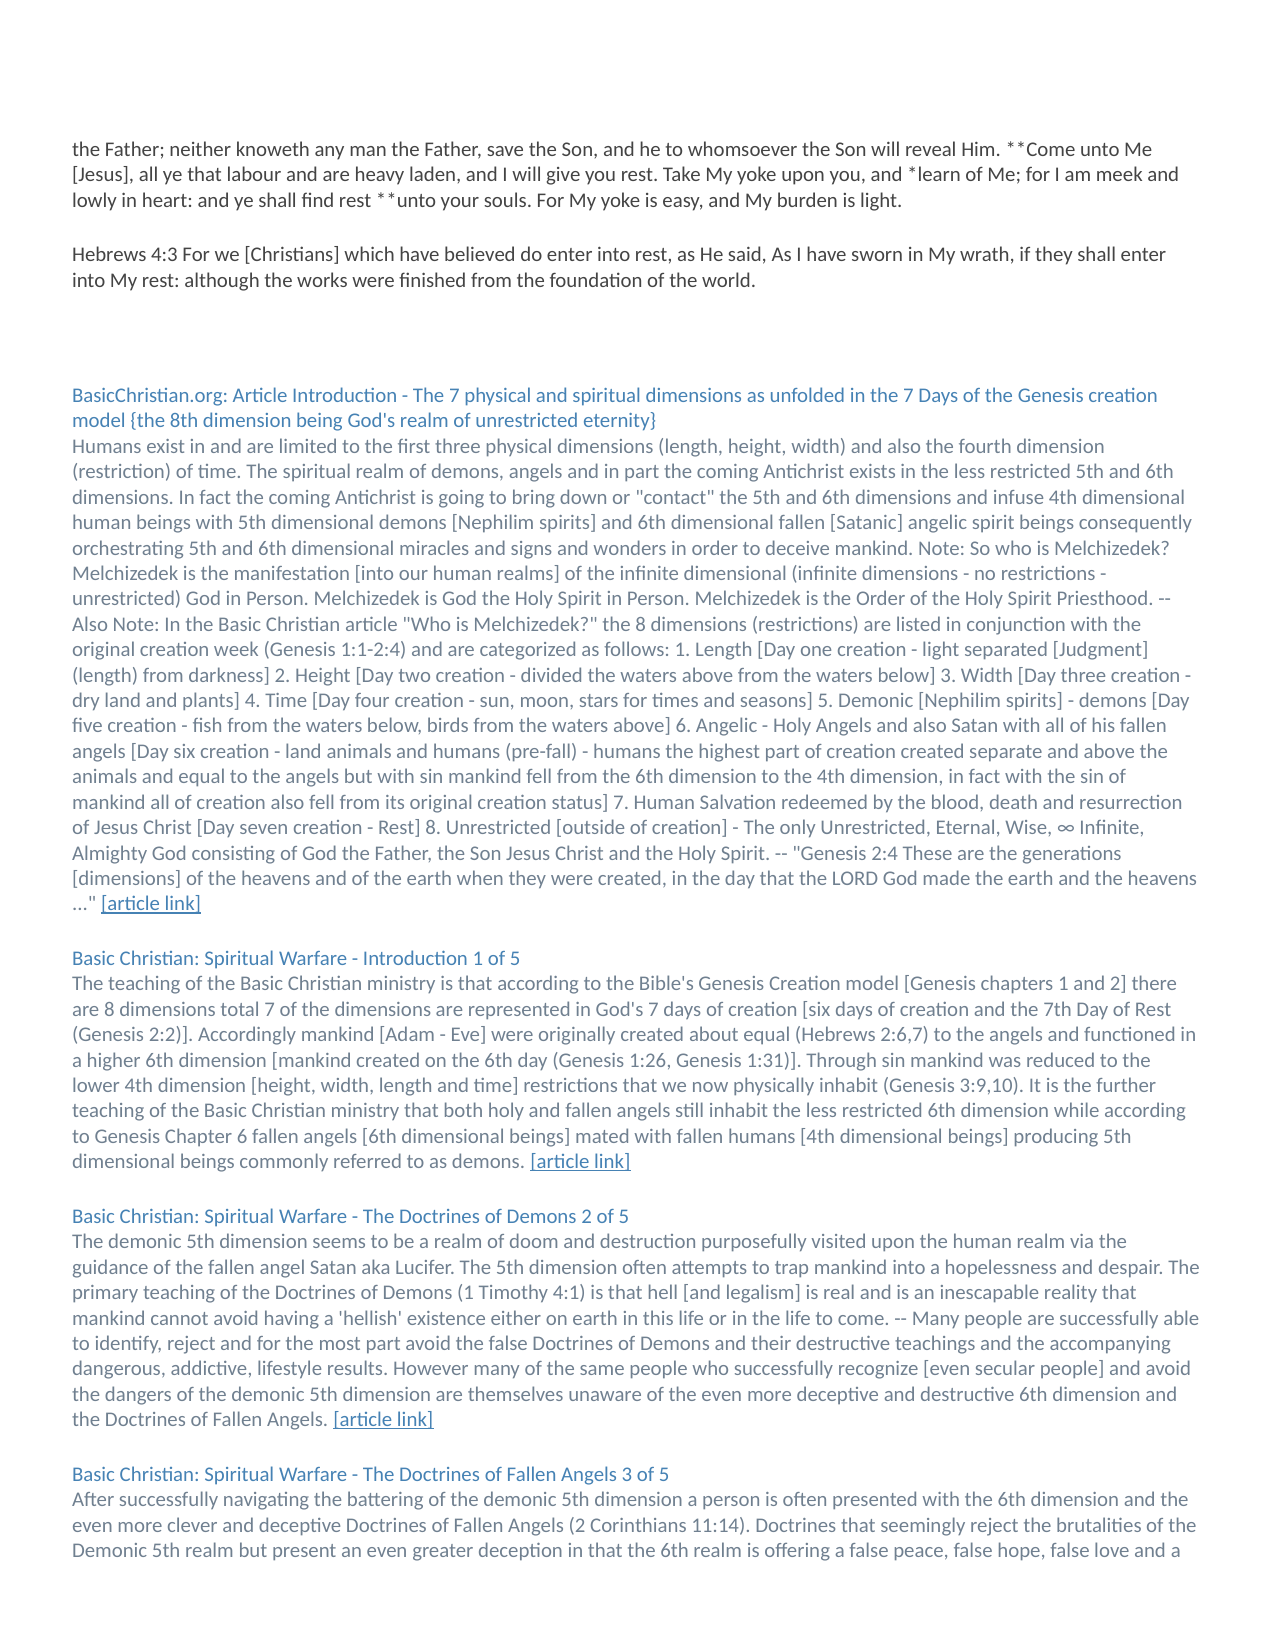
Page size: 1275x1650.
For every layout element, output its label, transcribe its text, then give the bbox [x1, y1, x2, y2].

table_cell BasicChristian.org: Article Introduction - The 7 physical and spiritual dimensions as unfolded in the 7 Days of the Genesis creation model {the 8th dimension being God's realm of unrestricted eternity} Humans exist in and are limited to the first three physical dimensions (length, height, width) and also the fourth dimension (restriction) of time. The spiritual realm of demons, angels and in part the coming Antichrist exists in the less restricted 5th and 6th dimensions. In fact the coming Antichrist is going to bring down or "contact" the 5th and 6th dimensions and infuse 4th dimensional human beings with 5th dimensional demons [Nephilim spirits] and 6th dimensional fallen [Satanic] angelic spirit beings consequently orchestrating 5th and 6th dimensional miracles and signs and wonders in order to deceive mankind. Note: So who is Melchizedek? Melchizedek is the manifestation [into our human realms] of the infinite dimensional (infinite dimensions - no restrictions - unrestricted) God in Person. Melchizedek is God the Holy Spirit in Person. Melchizedek is the Order of the Holy Spirit Priesthood. -- Also Note: In the Basic Christian article "Who is Melchizedek?" the 8 dimensions (restrictions) are listed in conjunction with the original creation week (Genesis 1:1-2:4) and are categorized as follows: 1. Length [Day one creation - light separated [Judgment] (length) from darkness] 2. Height [Day two creation - divided the waters above from the waters below] 3. Width [Day three creation - dry land and plants] 4. Time [Day four creation - sun, moon, stars for times and seasons] 5. Demonic [Nephilim spirits] - demons [Day five creation - fish from the waters below, birds from the waters above] 6. Angelic - Holy Angels and also Satan with all of his fallen angels [Day six creation - land animals and humans (pre-fall) - humans the highest part of creation created separate and above the animals and equal to the angels but with sin mankind fell from the 6th dimension to the 4th dimension, in fact with the sin of mankind all of creation also fell from its original creation status] 7. Human Salvation redeemed by the blood, death and resurrection of Jesus Christ [Day seven creation - Rest] 8. Unrestricted [outside of creation] - The only Unrestricted, Eternal, Wise, ∞ Infinite, Almighty God consisting of God the Father, the Son Jesus Christ and the Holy Spirit. -- "Genesis 2:4 These are the generations [dimensions] of the heavens and of the earth when they were created, in the day that the LORD God made the earth and the heavens ..." [article link] Basic Christian: Spiritual Warfare - Introduction 1 of 5 The teaching of the Basic Christian ministry is that according to the Bible's Genesis Creation model [Genesis chapters 1 and 2] there are 8 dimensions total 7 of the dimensions are represented in God's 7 days of creation [six days of creation and the 7th Day of Rest (Genesis 2:2)]. Accordingly mankind [Adam - Eve] were originally created about equal (Hebrews 2:6,7) to the angels and functioned in a higher 6th dimension [mankind created on the 6th day (Genesis 1:26, Genesis 1:31)]. Through sin mankind was reduced to the lower 4th dimension [height, width, length and time] restrictions that we now physically inhabit (Genesis 3:9,10). It is the further teaching of the Basic Christian ministry that both holy and fallen angels still inhabit the less restricted 6th dimension while according to Genesis Chapter 6 fallen angels [6th dimensional beings] mated with fallen humans [4th dimensional beings] producing 5th dimensional beings commonly referred to as demons. [article link] Basic Christian: Spiritual Warfare - The Doctrines of Demons 2 of 5 The demonic 5th dimension seems to be a realm of doom and destruction purposefully visited upon the human realm via the guidance of the fallen angel Satan aka Lucifer. The 5th dimension often attempts to trap mankind into a hopelessness and despair. The primary teaching of the Doctrines of Demons (1 Timothy 4:1) is that hell [and legalism] is real and is an inescapable reality that mankind cannot avoid having a 'hellish' existence either on earth in this life or in the life to come. -- Many people are successfully able to identify, reject and for the most part avoid the false Doctrines of Demons and their destructive teachings and the accompanying dangerous, addictive, lifestyle results. However many of the same people who successfully recognize [even secular people] and avoid the dangers of the demonic 5th dimension are themselves unaware of the even more deceptive and destructive 6th dimension and the Doctrines of Fallen Angels. [article link] Basic Christian: Spiritual Warfare - The Doctrines of Fallen Angels 3 of 5 After successfully navigating the battering of the demonic 5th dimension a person is often presented with the 6th dimension and the even more clever and deceptive Doctrines of Fallen Angels (2 Corinthians 11:14). Doctrines that seemingly reject the brutalities of the Demonic 5th realm but present an even greater deception in that the 6th realm is offering a false peace, false hope, false love and a [69, 325, 1206, 1566]
table_cell the Father; neither knoweth any man the Father, save the Son, and he to whomsoever the Son will reveal Him. **Come unto Me [Jesus], all ye that labour and are heavy laden, and I will give you rest. Take My yoke upon you, and *learn of Me; for I am meek and lowly in heart: and ye shall find rest **unto your souls. For My yoke is easy, and My burden is light. Hebrews 4:3 For we [Christians] which have believed do enter into rest, as He said, As I have sworn in My wrath, if they shall enter into My rest: although the works were finished from the foundation of the world. [69, 104, 1206, 324]
